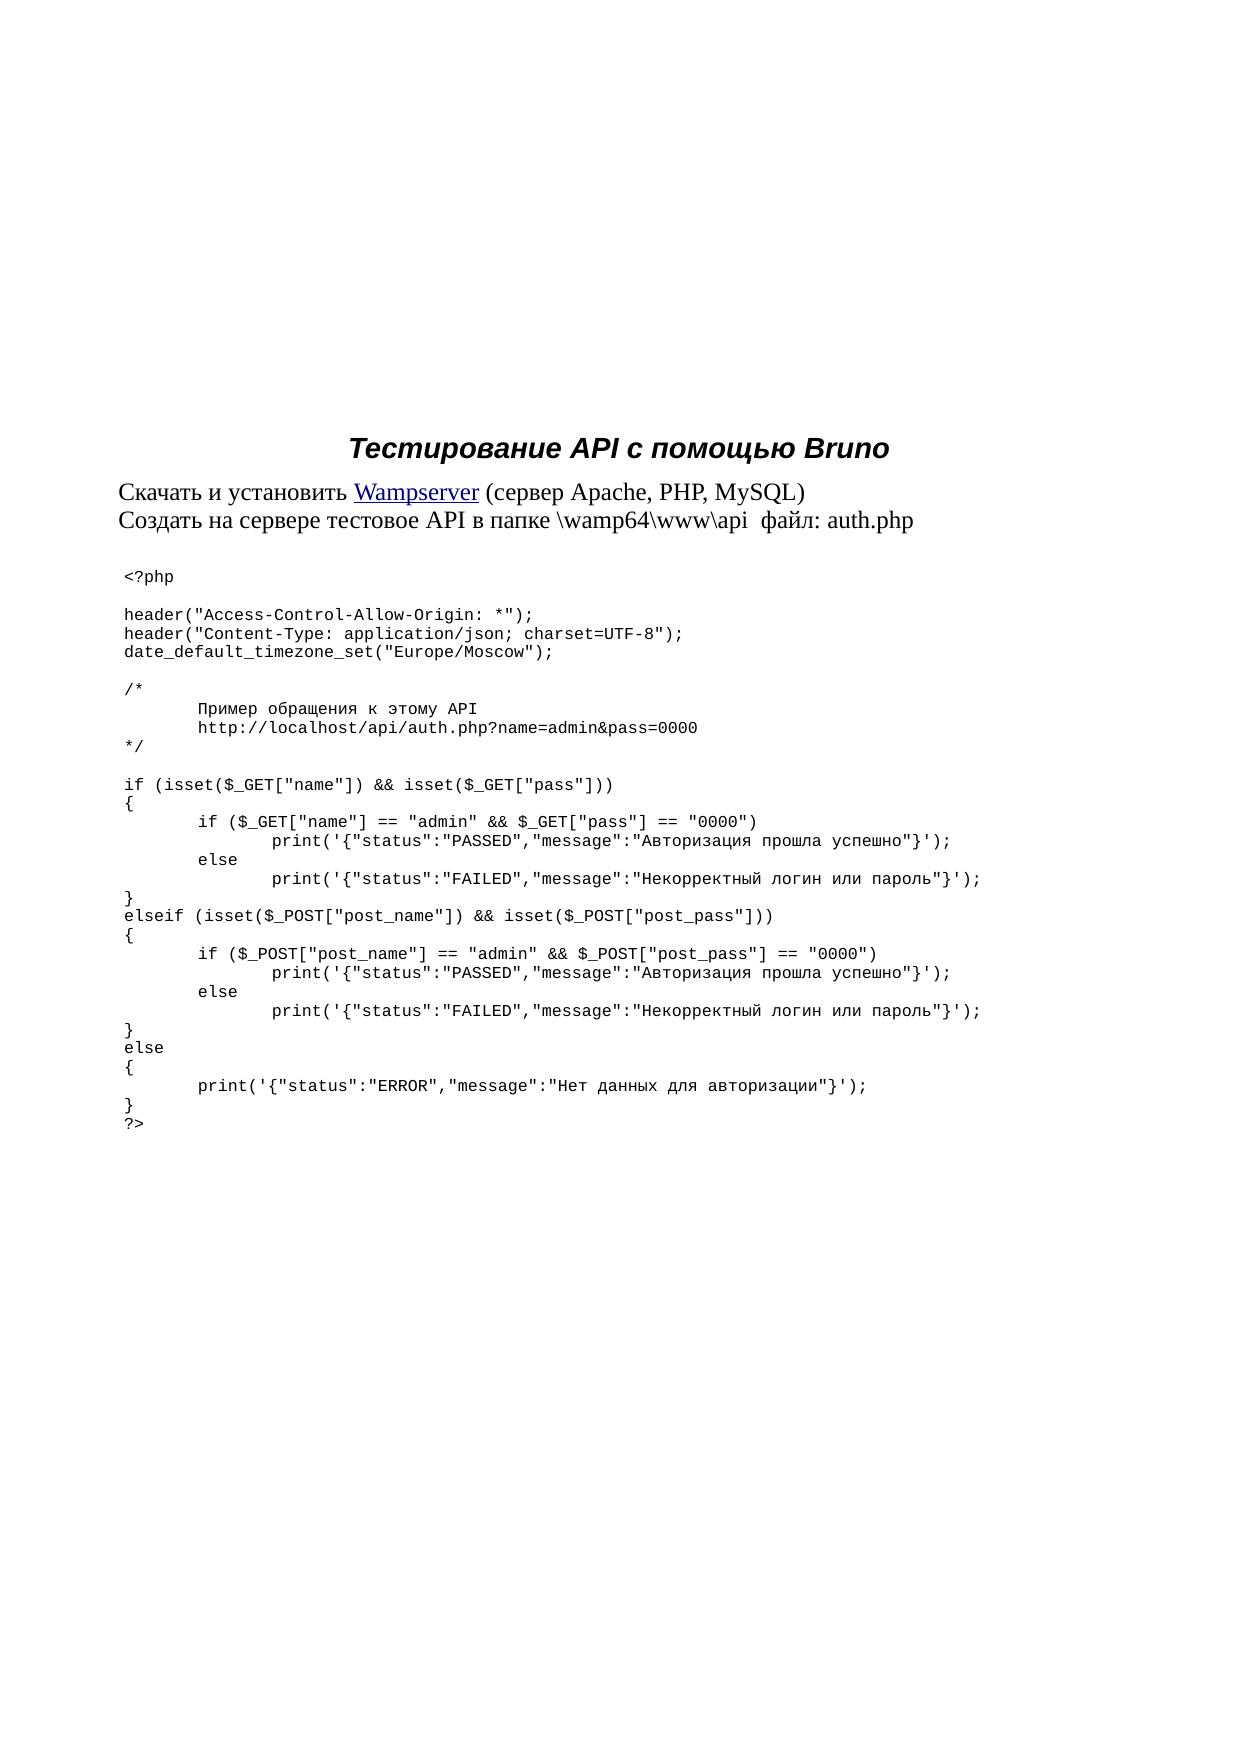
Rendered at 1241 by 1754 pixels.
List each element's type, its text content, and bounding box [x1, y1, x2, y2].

subtitle Тестирование API с помощью Bruno [118, 431, 1122, 464]
text Скачать и установить Wampserver (сервер Apache, PHP, MySQL) [118, 477, 1122, 505]
table_header <?php header("Access-Control-Allow-Origin: *"); header("Content-Type: application/json; charset=UTF-8"); date_default_timezone_set("Europe/Moscow"); /* Пример обращения к этому API http://localhost/api/auth.php?name=admin&pass=0000 */ if (isset($_GET["name"]) && isset($_GET["pass"])) { if ($_GET["name"] == "admin" && $_GET["pass"] == "0000") print('{"status":"PASSED","message":"Авторизация прошла успешно"}'); else print('{"status":"FAILED","message":"Некорректный логин или пароль"}'); } elseif (isset($_POST["post_name"]) && isset($_POST["post_pass"])) { if ($_POST["post_name"] == "admin" && $_POST["post_pass"] == "0000") print('{"status":"PASSED","message":"Авторизация прошла успешно"}'); else print('{"status":"FAILED","message":"Некорректный логин или пароль"}'); } else { print('{"status":"ERROR","message":"Нет данных для авторизации"}'); } ?> [118, 563, 1122, 1140]
text Создать на сервере тестовое API в папке \wamp64\www\api файл: auth.php [118, 505, 1122, 534]
